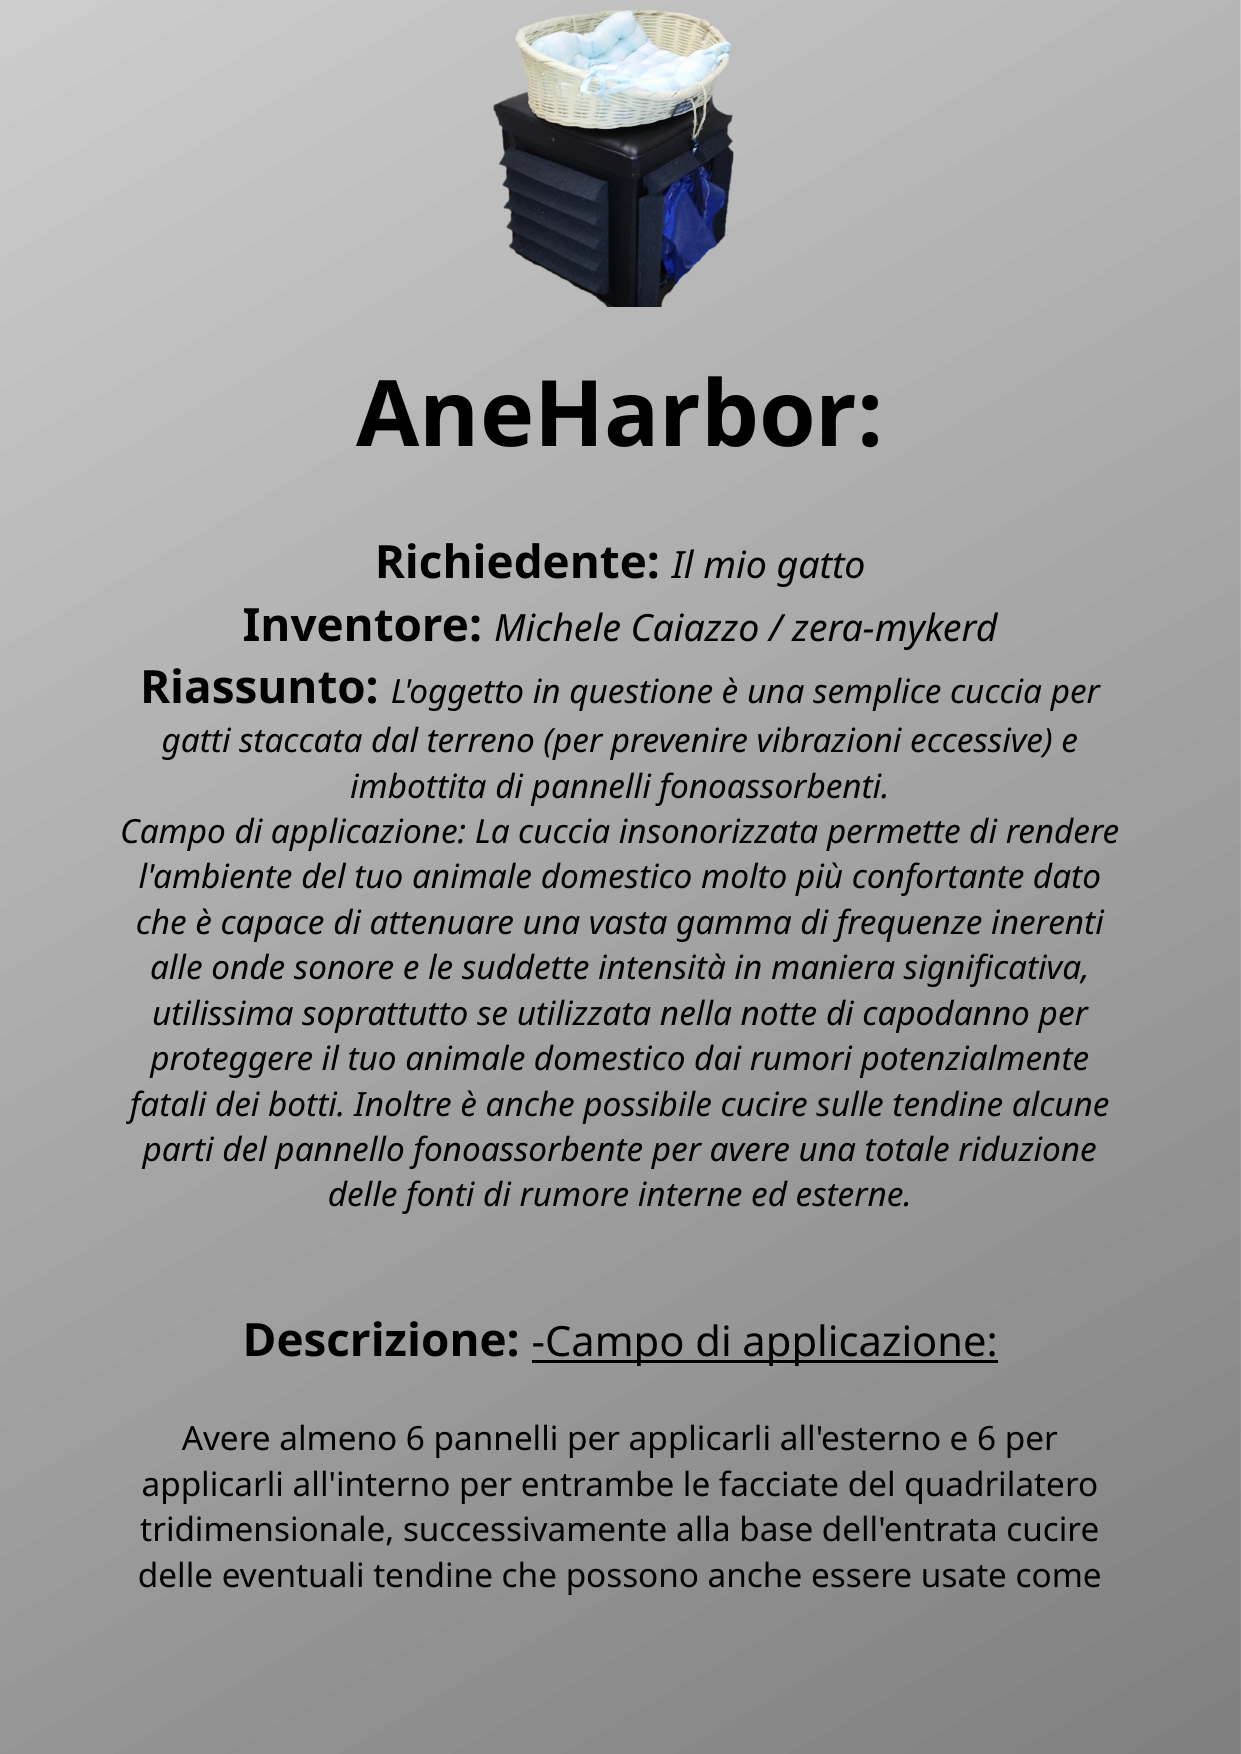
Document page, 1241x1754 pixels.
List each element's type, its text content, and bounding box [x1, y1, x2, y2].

text Descrizione: -Campo di applicazione: [118, 1307, 1122, 1370]
picture [488, 0, 747, 307]
text Richiedente: Il mio gatto [118, 530, 1122, 592]
text Campo di applicazione: La cuccia insonorizzata permette di rendere l'ambiente del tuo animale domestico molto più confortante dato che è capace di attenuare una vasta gamma di frequenze inerenti alle onde sonore e le suddette intensità in maniera significativa, utilissima soprattutto se utilizzata nella notte di capodanno per proteggere il tuo animale domestico dai rumori potenzialmente fatali dei botti. Inoltre è anche possibile cucire sulle tendine alcune parti del pannello fonoassorbente per avere una totale riduzione delle fonti di rumore interne ed esterne. [118, 808, 1122, 1217]
text Riassunto: L'oggetto in questione è una semplice cuccia per gatti staccata dal terreno (per prevenire vibrazioni eccessive) e imbottita di pannelli fonoassorbenti. [118, 654, 1122, 808]
text AneHarbor: [118, 348, 1122, 473]
text Avere almeno 6 pannelli per applicarli all'esterno e 6 per applicarli all'interno per entrambe le facciate del quadrilatero tridimensionale, successivamente alla base dell'entrata cucire delle eventuali tendine che possono anche essere usate come [118, 1415, 1122, 1597]
text Inventore: Michele Caiazzo / zera-mykerd [118, 592, 1122, 654]
